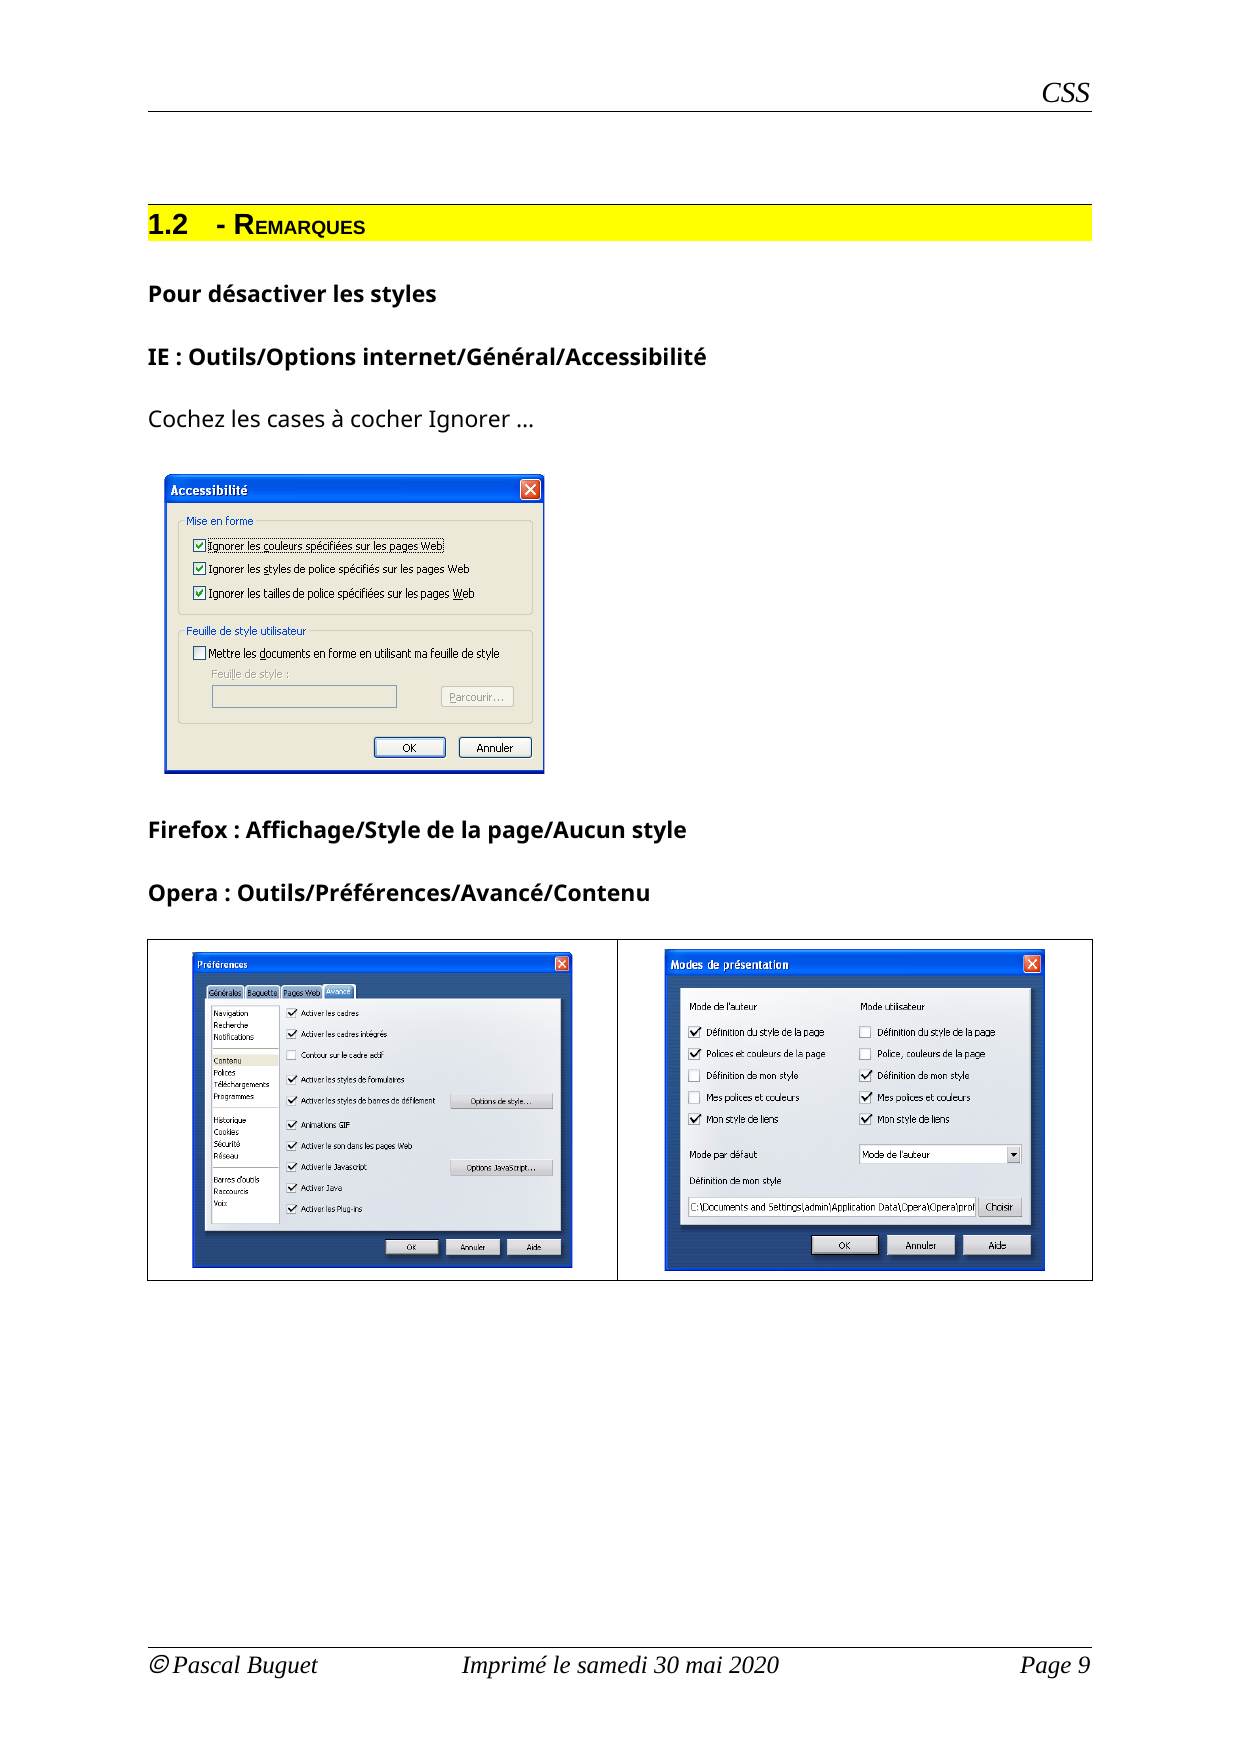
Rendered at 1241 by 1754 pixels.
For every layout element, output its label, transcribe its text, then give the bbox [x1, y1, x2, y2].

subtitle - Remarques [148, 205, 1092, 241]
table_header [148, 940, 617, 1280]
picture [664, 949, 1045, 1271]
table_header [618, 940, 1092, 1280]
text Pour désactiver les styles [148, 278, 1092, 309]
text IE : Outils/Options internet/Général/Accessibilité [148, 341, 1092, 372]
text Firefox : Affichage/Style de la page/Aucun style [148, 814, 1092, 846]
picture [164, 474, 545, 774]
picture [192, 952, 573, 1268]
text Opera : Outils/Préférences/Avancé/Contenu [148, 877, 1092, 908]
text Cochez les cases à cocher Ignorer … [148, 403, 1092, 434]
